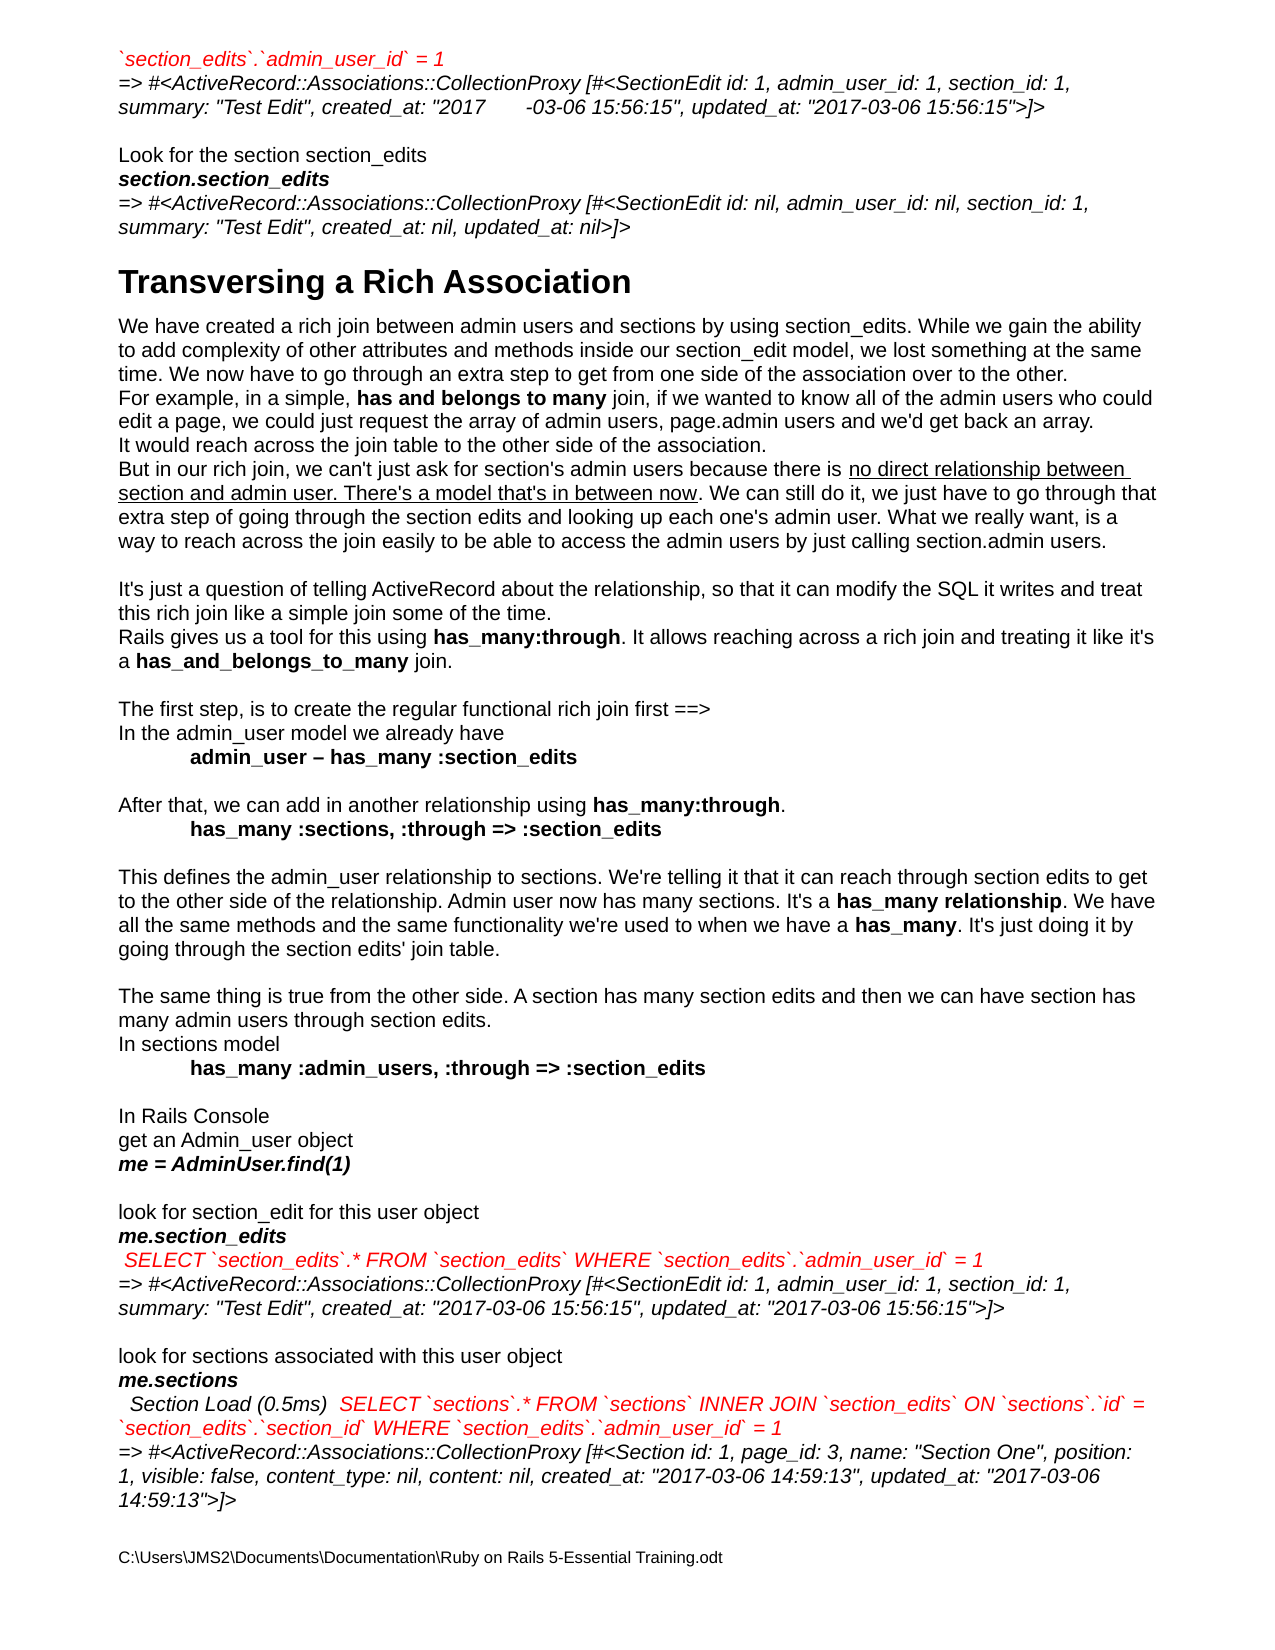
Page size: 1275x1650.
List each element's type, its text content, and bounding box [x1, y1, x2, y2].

text section.section_edits [118, 167, 1157, 191]
text has_many :sections, :through => :section_edits [118, 817, 1157, 841]
text `section_edits`.`admin_user_id` = 1 [118, 47, 1157, 71]
subtitle Transversing a Rich Association [118, 262, 1157, 301]
text The same thing is true from the other side. A section has many section edits and then we can have section has many admin users through section edits. [118, 984, 1157, 1032]
text me.sections [118, 1368, 1157, 1392]
text For example, in a simple, has and belongs to many join, if we wanted to know all of the admin users who could edit a page, we could just request the array of admin users, page.admin users and we'd get back an array. [118, 385, 1157, 433]
text In sections model [118, 1032, 1157, 1056]
text => #<ActiveRecord::Associations::CollectionProxy [#<SectionEdit id: 1, admin_user_id: 1, section_id: 1, summary: "Test Edit", created_at: "2017 -03-06 15:56:15", updated_at: "2017-03-06 15:56:15">]> [118, 71, 1157, 119]
text has_many :admin_users, :through => :section_edits [118, 1056, 1157, 1080]
text => #<ActiveRecord::Associations::CollectionProxy [#<SectionEdit id: 1, admin_user_id: 1, section_id: 1, summary: "Test Edit", created_at: "2017-03-06 15:56:15", updated_at: "2017-03-06 15:56:15">]> [118, 1272, 1157, 1320]
text => #<ActiveRecord::Associations::CollectionProxy [#<SectionEdit id: nil, admin_user_id: nil, section_id: 1, summary: "Test Edit", created_at: nil, updated_at: nil>]> [118, 191, 1157, 238]
text After that, we can add in another relationship using has_many:through. [118, 793, 1157, 817]
text => #<ActiveRecord::Associations::CollectionProxy [#<Section id: 1, page_id: 3, name: "Section One", position: 1, visible: false, content_type: nil, content: nil, created_at: "2017-03-06 14:59:13", updated_at: "2017-03-06 14:59:13">]> [118, 1439, 1157, 1511]
text Look for the section section_edits [118, 143, 1157, 167]
text We have created a rich join between admin users and sections by using section_edits. While we gain the ability to add complexity of other attributes and methods inside our section_edit model, we lost something at the same time. We now have to go through an extra step to get from one side of the association over to the other. [118, 313, 1157, 385]
text But in our rich join, we can't just ask for section's admin users because there is no direct relationship between section and admin user. There's a model that's in between now. We can still do it, we just have to go through that extra step of going through the section edits and looking up each one's admin user. What we really want, is a way to reach across the join easily to be able to access the admin users by just calling section.admin users. [118, 457, 1157, 553]
text Rails gives us a tool for this using has_many:through. It allows reaching across a rich join and treating it like it's a has_and_belongs_to_many join. [118, 625, 1157, 673]
text The first step, is to create the regular functional rich join first ==> [118, 697, 1157, 721]
text look for sections associated with this user object [118, 1344, 1157, 1368]
text me.section_edits [118, 1224, 1157, 1248]
text look for section_edit for this user object [118, 1200, 1157, 1224]
text Section Load (0.5ms) SELECT `sections`.* FROM `sections` INNER JOIN `section_edits` ON `sections`.`id` = `section_edits`.`section_id` WHERE `section_edits`.`admin_user_id` = 1 [118, 1392, 1157, 1439]
text It's just a question of telling ActiveRecord about the relationship, so that it can modify the SQL it writes and treat this rich join like a simple join some of the time. [118, 577, 1157, 625]
text In Rails Console [118, 1104, 1157, 1128]
text This defines the admin_user relationship to sections. We're telling it that it can reach through section edits to get to the other side of the relationship. Admin user now has many sections. It's a has_many relationship. We have all the same methods and the same functionality we're used to when we have a has_many. It's just doing it by going through the section edits' join table. [118, 864, 1157, 960]
text me = AdminUser.find(1) [118, 1152, 1157, 1176]
text It would reach across the join table to the other side of the association. [118, 433, 1157, 457]
text get an Admin_user object [118, 1128, 1157, 1152]
text SELECT `section_edits`.* FROM `section_edits` WHERE `section_edits`.`admin_user_id` = 1 [118, 1248, 1157, 1272]
text In the admin_user model we already have [118, 721, 1157, 745]
text admin_user – has_many :section_edits [118, 745, 1157, 769]
